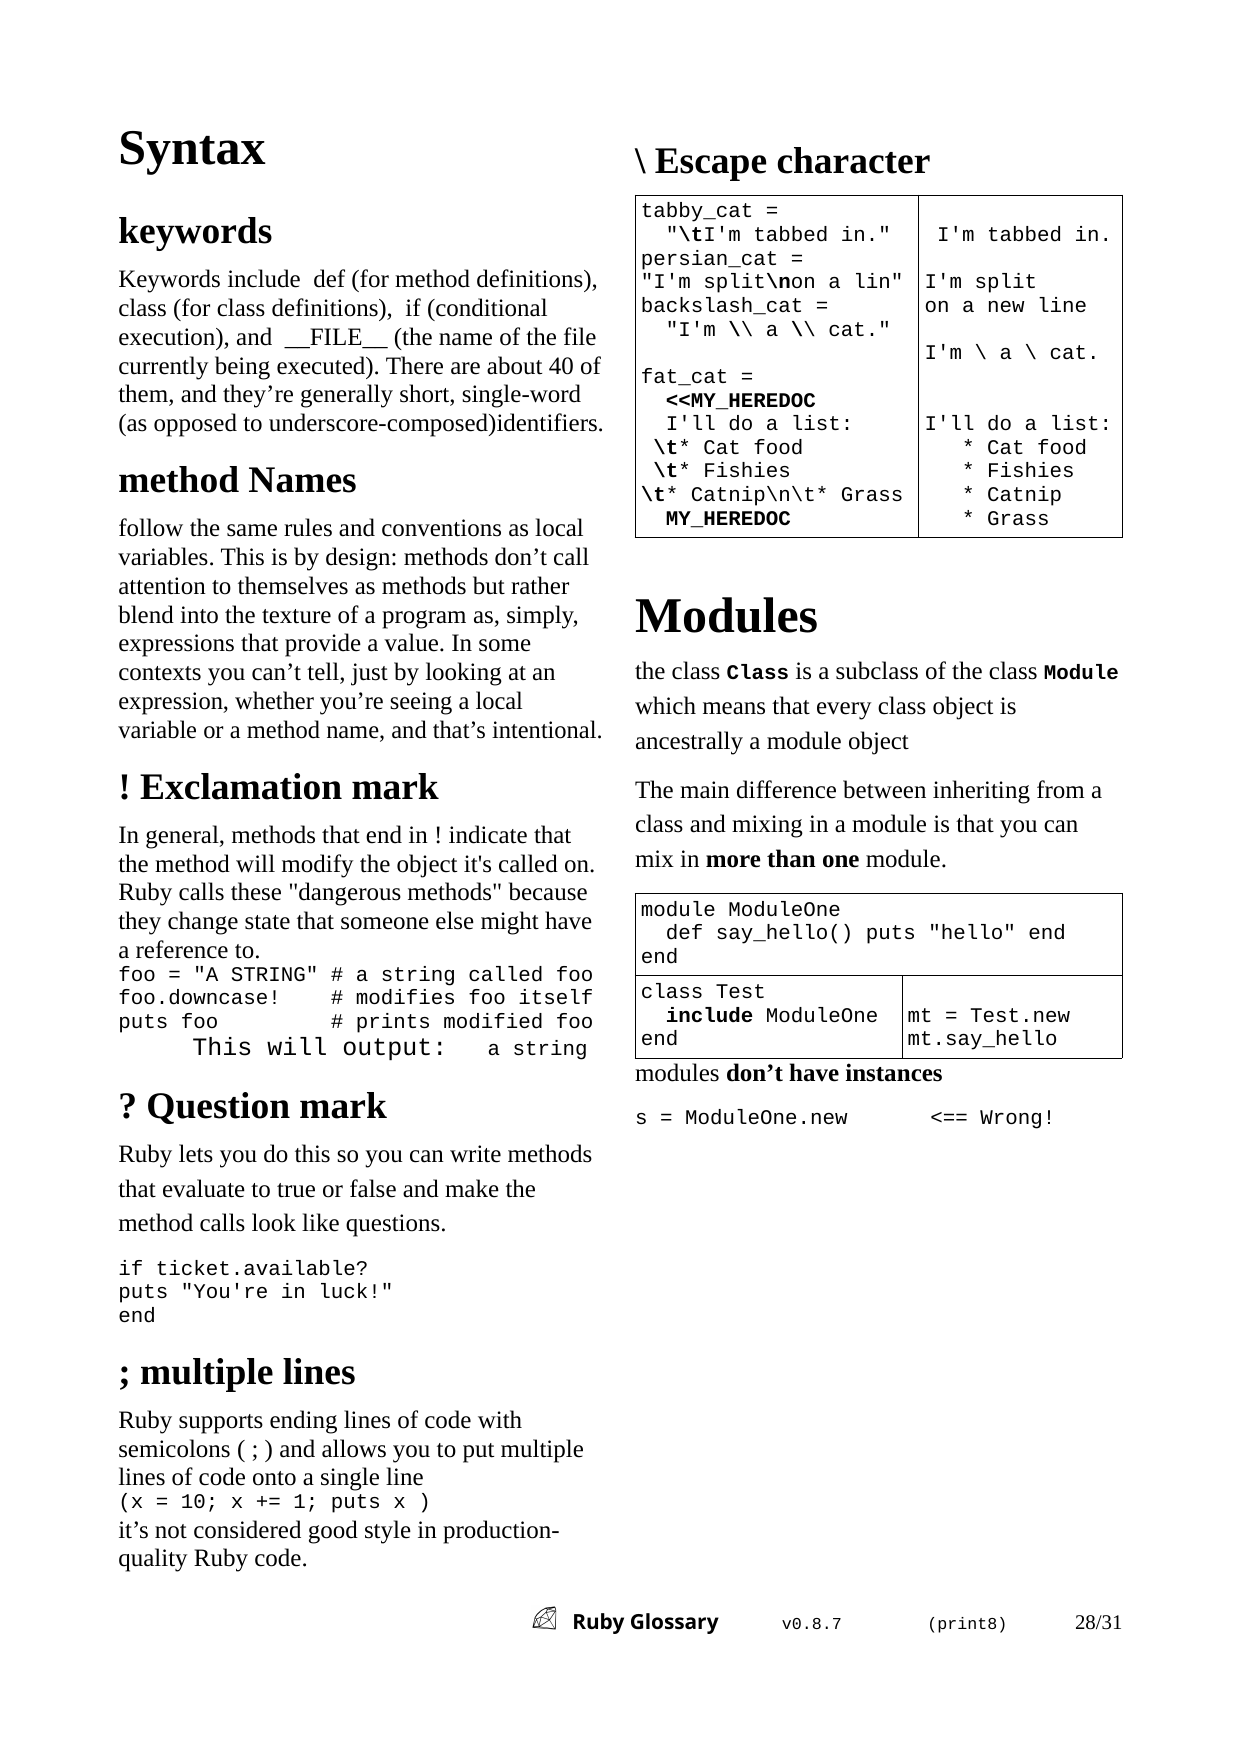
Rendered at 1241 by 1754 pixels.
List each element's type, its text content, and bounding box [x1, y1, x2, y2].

subtitle ! Exclamation mark [118, 764, 605, 807]
text foo = "A STRING" # a string called foo [118, 964, 605, 987]
text (x = 10; x += 1; puts x ) [118, 1491, 605, 1515]
table_header I'm tabbed in. I'm split on a new line I'm \ a \ cat. I'll do a list: * Cat food * Fishies * Catnip * Grass [919, 196, 1122, 537]
subtitle ; multiple lines [118, 1349, 605, 1392]
subtitle ? Question mark [118, 1084, 605, 1127]
subtitle Modules [635, 586, 1122, 643]
text s = ModuleOne.new <== Wrong! [635, 1107, 1122, 1131]
table_header tabby_cat = "\tI'm tabbed in." persian_cat = "I'm split\non a lin" backslash_cat = "I'm \\ a \\ cat." fat_cat = <<MY_HEREDOC I'll do a list: \t* Cat food \t* Fishies \t* Catnip\n\t* Grass MY_HEREDOC [636, 196, 918, 537]
table_header module ModuleOne def say_hello() puts "hello" end end [636, 894, 1122, 975]
picture [530, 1605, 557, 1630]
text if ticket.available? [118, 1257, 605, 1281]
text Ruby lets you do this so you can write methods that evaluate to true or false and make the method calls look like questions. [118, 1139, 605, 1237]
text modules don’t have insta­nces [635, 1059, 1122, 1087]
text The main difference between inheriting from a class and mixing in a module is that you can mix in more than one module. [635, 775, 1122, 872]
text This will output: a string [118, 1035, 605, 1063]
text it’s not considered good style in production-quality Ruby code. [118, 1515, 605, 1572]
text follow the same rules and conventions as local variables. This is by design: methods don’t call attention to themselves as methods but rather blend into the texture of a program as, simply, expressions that provide a value. In some contexts you can’t tell, just by looking at an expression, whether you’re seeing a local variable or a method name, and that’s intentional. [118, 513, 605, 743]
table_cell mt = Test.new mt.say_hello [903, 976, 1122, 1058]
text Ruby supports ending lines of code with semicolons ( ; ) and allows you to put multiple lines of code onto a single line [118, 1405, 605, 1491]
text end [118, 1305, 605, 1328]
text currently being executed). There are about 40 of them, and they’re generally short, single-word (as opposed to underscore-composed)identifiers. [118, 351, 605, 437]
subtitle Syntax [118, 118, 605, 176]
text In general, methods that end in ! indicate that the method will modify the object it's called on. Ruby calls these "dangerous methods" because they change state that someone else might have a reference to. [118, 820, 605, 964]
text Keywords include def (for method definitions), class (for class definitions), if (conditional execution), and __FILE__ (the name of the file [118, 264, 605, 351]
text foo.downcase! # modifies foo itself [118, 987, 605, 1011]
subtitle method Names [118, 458, 605, 501]
subtitle \ Escape character [635, 139, 1122, 182]
text puts "You're in luck!" [118, 1281, 605, 1305]
table_cell class Test include ModuleOne end [636, 976, 902, 1058]
subtitle keywords [118, 209, 605, 252]
text puts foo # prints modified foo [118, 1011, 605, 1035]
text the class Class is a subclass of the class Module which means that every class object is ancestrally a module object [635, 656, 1122, 754]
